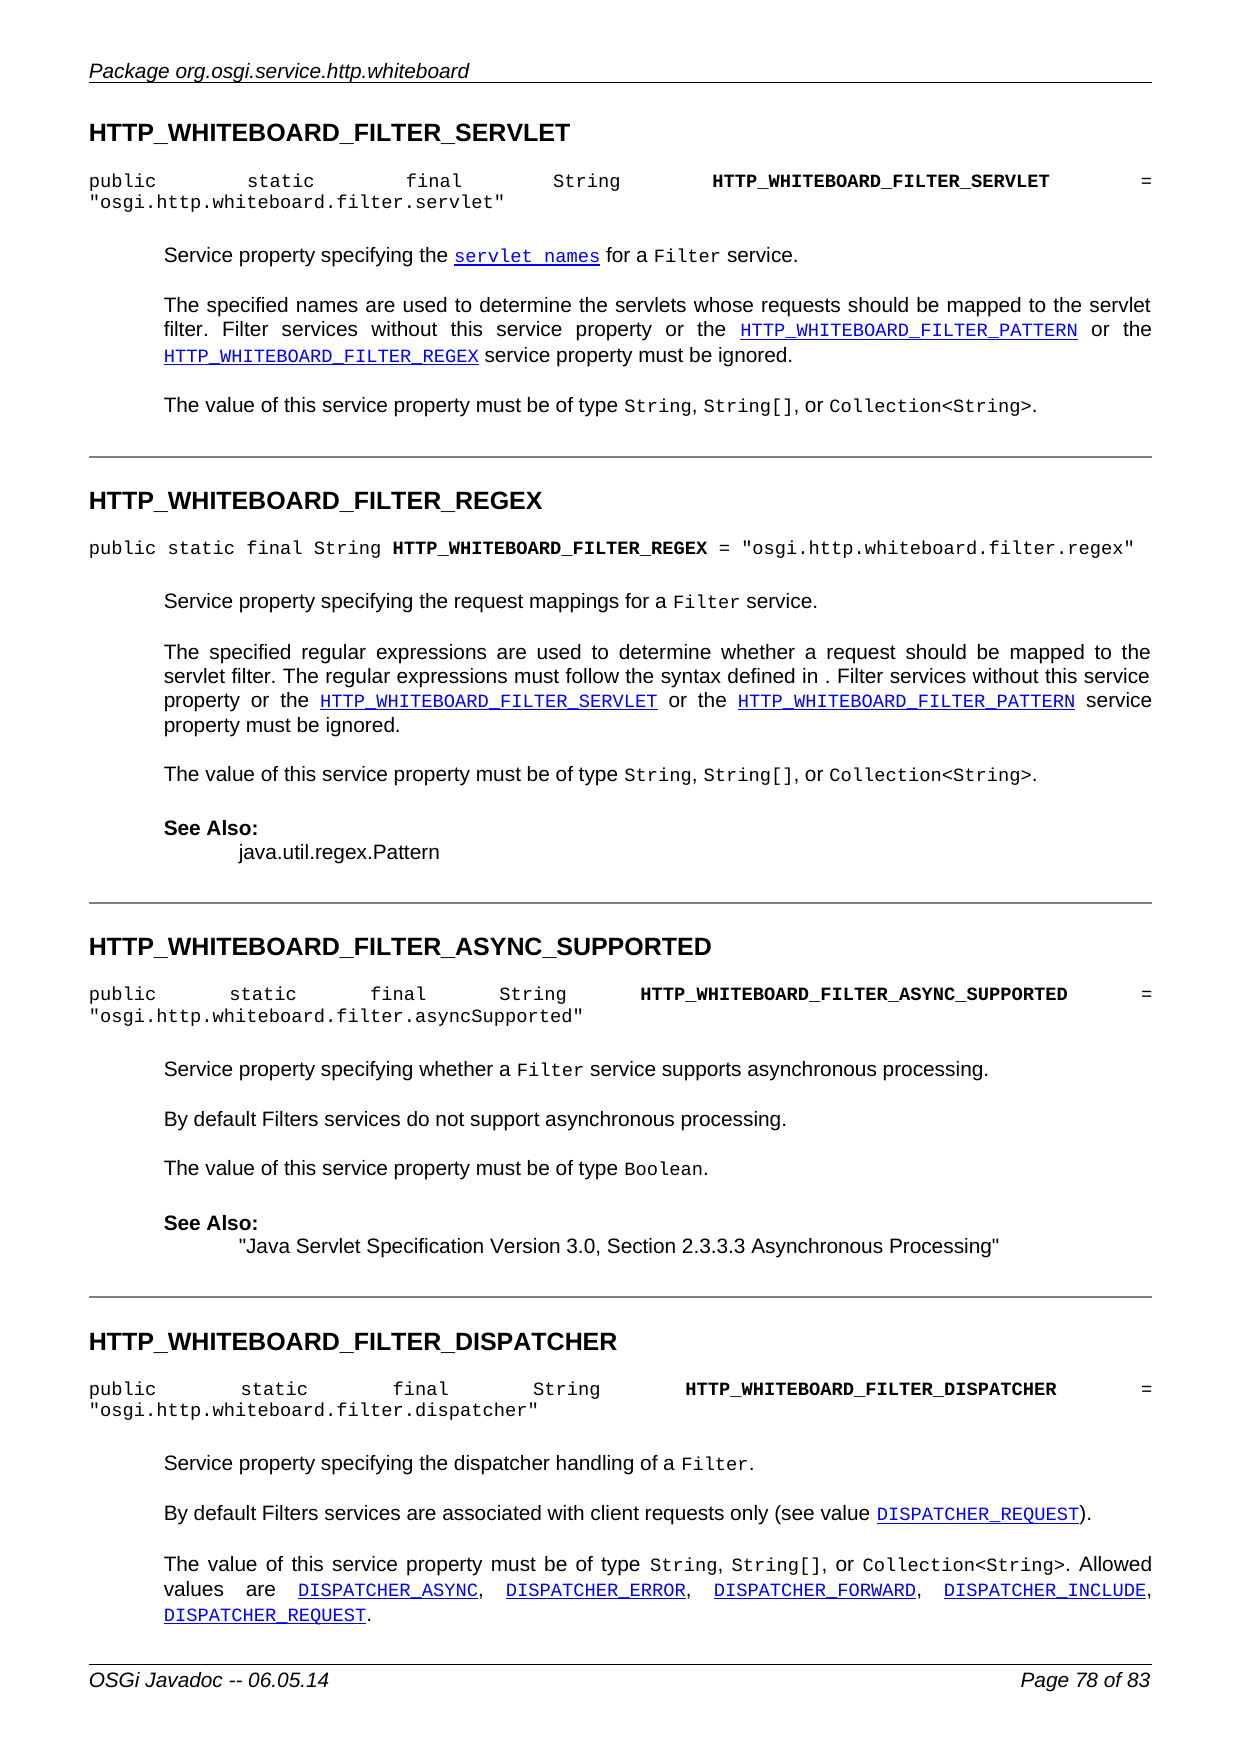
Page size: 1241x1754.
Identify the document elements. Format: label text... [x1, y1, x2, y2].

text Service property specifying the dispatcher handling of a Filter. [163, 1451, 1152, 1476]
text Service property specifying the servlet names for a Filter service. [163, 243, 1152, 268]
subtitle HTTP_WHITEBOARD_FILTER_REGEX [88, 486, 1152, 515]
text public static final String HTTP_WHITEBOARD_FILTER_DISPATCHER = "osgi.http.whiteboard.filter.dispatcher" [88, 1379, 1152, 1422]
text The value of this service property must be of type String, String[], or Collection<String>. [163, 393, 1152, 418]
text public static final String HTTP_WHITEBOARD_FILTER_ASYNC_SUPPORTED = "osgi.http.whiteboard.filter.asyncSupported" [88, 985, 1152, 1028]
text public static final String HTTP_WHITEBOARD_FILTER_REGEX = "osgi.http.whiteboard.filter.regex" [88, 539, 1152, 560]
text java.util.regex.Pattern [238, 840, 1152, 864]
text Service property specifying the request mappings for a Filter service. [163, 589, 1152, 614]
subtitle HTTP_WHITEBOARD_FILTER_DISPATCHER [88, 1326, 1152, 1355]
text The specified regular expressions are used to determine whether a request should be mapped to the servlet filter. The regular expressions must follow the syntax defined in . Filter services without this service property or the HTTP_WHITEBOARD_FILTER_SERVLET or the HTTP_WHITEBOARD_FILTER_PATTERN service property must be ignored. [163, 639, 1152, 737]
text Service property specifying whether a Filter service supports asynchronous processing. [163, 1057, 1152, 1082]
subtitle HTTP_WHITEBOARD_FILTER_SERVLET [88, 118, 1152, 147]
text The value of this service property must be of type Boolean. [163, 1156, 1152, 1181]
text By default Filters services do not support asynchronous processing. [163, 1107, 1152, 1131]
text By default Filters services are associated with client requests only (see value DISPATCHER_REQUEST). [163, 1501, 1152, 1526]
text "Java Servlet Specification Version 3.0, Section 2.3.3.3 Asynchronous Processing" [238, 1234, 1152, 1258]
text See Also: [163, 1210, 1152, 1234]
text The value of this service property must be of type String, String[], or Collection<String>. Allowed values are DISPATCHER_ASYNC, DISPATCHER_ERROR, DISPATCHER_FORWARD, DISPATCHER_INCLUDE, DISPATCHER_REQUEST. [163, 1551, 1152, 1627]
text public static final String HTTP_WHITEBOARD_FILTER_SERVLET = "osgi.http.whiteboard.filter.servlet" [88, 171, 1152, 214]
text The value of this service property must be of type String, String[], or Collection<String>. [163, 762, 1152, 787]
subtitle HTTP_WHITEBOARD_FILTER_ASYNC_SUPPORTED [88, 932, 1152, 961]
text See Also: [163, 816, 1152, 840]
text The specified names are used to determine the servlets whose requests should be mapped to the servlet filter. Filter services without this service property or the HTTP_WHITEBOARD_FILTER_PATTERN or the HTTP_WHITEBOARD_FILTER_REGEX service property must be ignored. [163, 293, 1152, 368]
